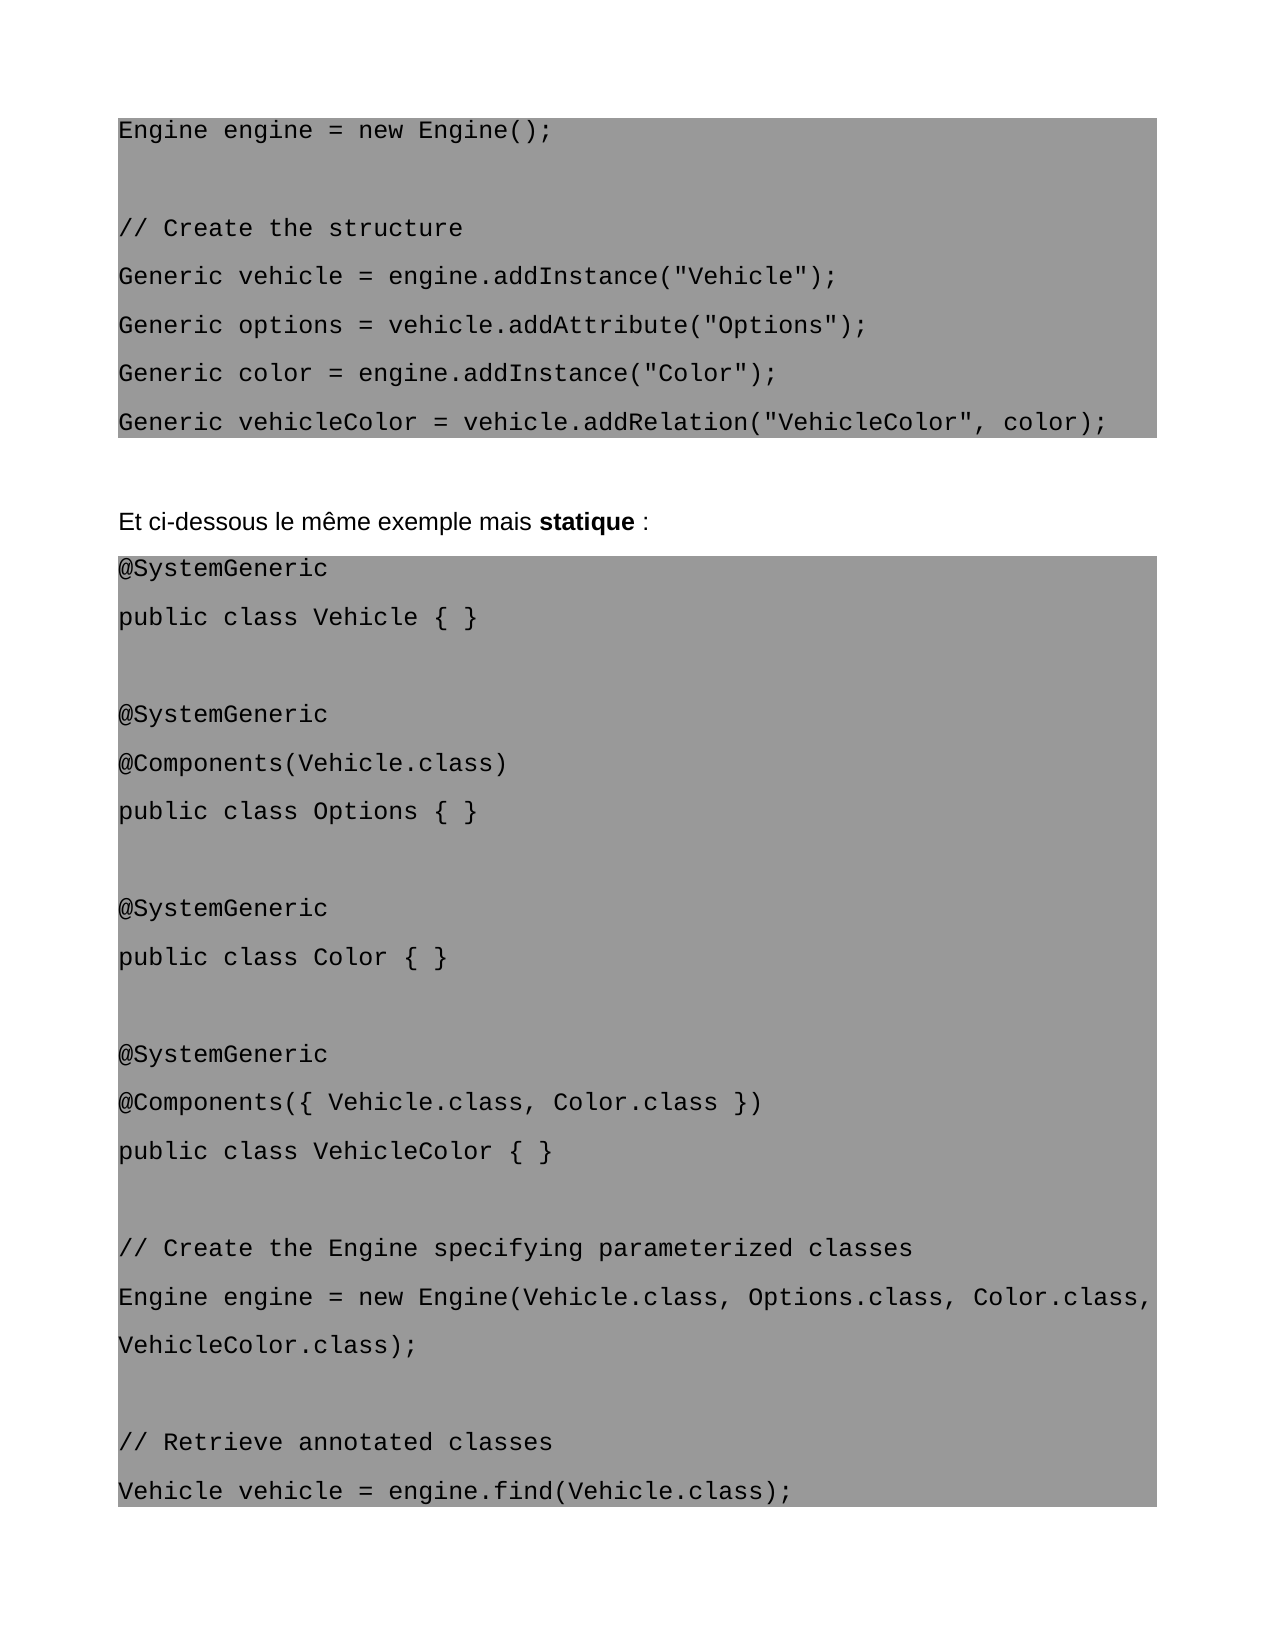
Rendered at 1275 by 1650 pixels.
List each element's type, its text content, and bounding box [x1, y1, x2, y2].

text // Create the Engine specifying parameterized classes [118, 1236, 1157, 1264]
text Generic color = engine.addInstance("Color"); [118, 361, 1157, 389]
text @Components(Vehicle.class) [118, 750, 1157, 778]
text @Components({ Vehicle.class, Color.class }) [118, 1090, 1157, 1118]
text @SystemGeneric [118, 1041, 1157, 1070]
text Generic vehicle = engine.addInstance("Vehicle"); [118, 264, 1157, 292]
text Engine engine = new Engine(Vehicle.class, Options.class, Color.class, [118, 1284, 1157, 1312]
text public class VehicleColor { } [118, 1138, 1157, 1167]
text public class Color { } [118, 944, 1157, 973]
text @SystemGeneric [118, 896, 1157, 924]
text public class Options { } [118, 799, 1157, 827]
text Generic vehicleColor = vehicle.addRelation("VehicleColor", color); [118, 409, 1157, 438]
text Vehicle vehicle = engine.find(Vehicle.class); [118, 1478, 1157, 1507]
text @SystemGeneric [118, 556, 1157, 584]
text Generic options = vehicle.addAttribute("Options"); [118, 312, 1157, 341]
text @SystemGeneric [118, 702, 1157, 730]
text public class Vehicle { } [118, 604, 1157, 633]
text // Create the structure [118, 215, 1157, 243]
text Engine engine = new Engine(); [118, 118, 1157, 146]
text VehicleColor.class); [118, 1333, 1157, 1361]
text // Retrieve annotated classes [118, 1430, 1157, 1458]
text Et ci-dessous le même exemple mais statique : [118, 507, 1157, 536]
